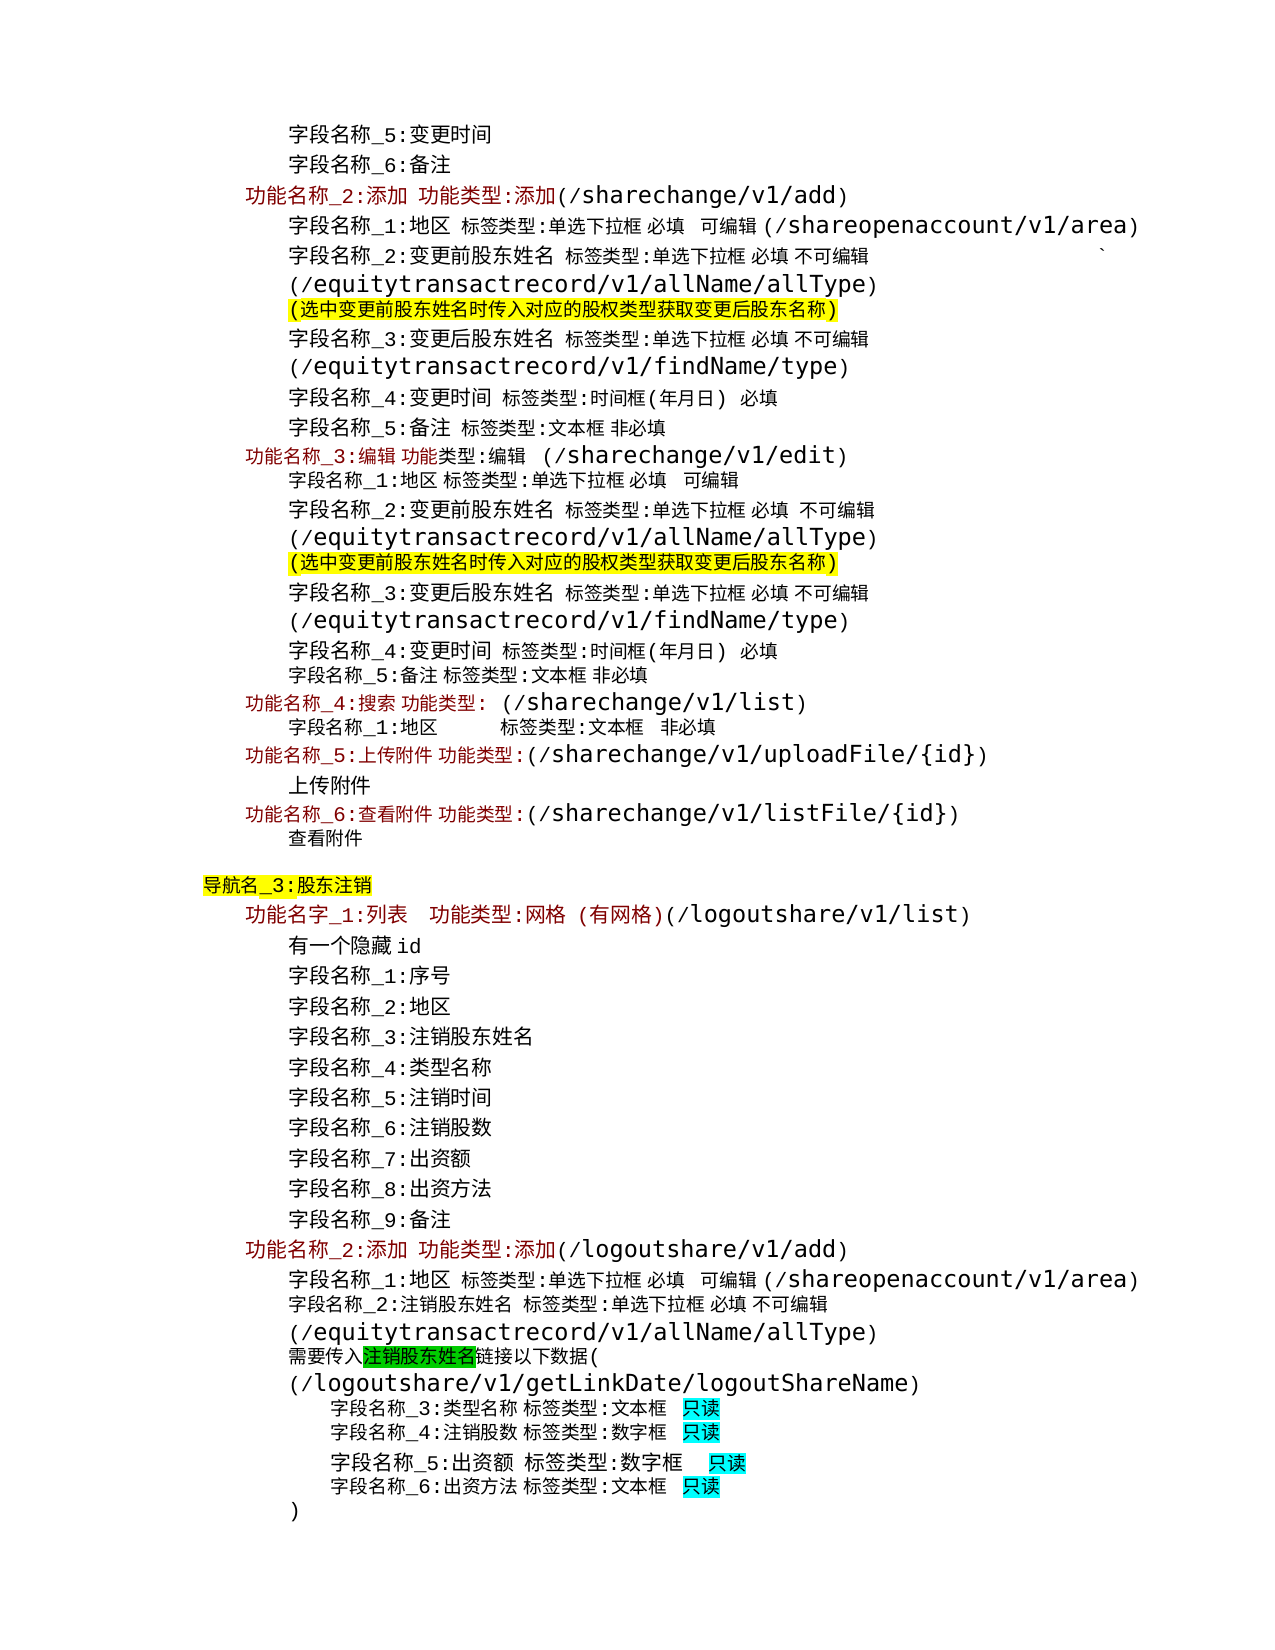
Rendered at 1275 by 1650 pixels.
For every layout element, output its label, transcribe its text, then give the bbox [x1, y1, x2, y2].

text 功能名称_2:添加 功能类型:添加(/logoutshare/v1/add) [118, 1233, 1157, 1264]
text (选中变更前股东姓名时传入对应的股权类型获取变更后股东名称) [118, 552, 1157, 576]
text 字段名称_8:出资方法 [118, 1172, 1157, 1203]
text 需要传入注销股东姓名链接以下数据( [118, 1346, 1157, 1370]
text 字段名称_4:类型名称 [118, 1051, 1157, 1081]
text 导航名_3:股东注销 [118, 875, 1157, 899]
text 字段名称_5:出资额 标签类型:数字框 只读 [118, 1446, 1157, 1476]
text 功能名称_4:搜索 功能类型: (/sharechange/v1/list) [118, 689, 1157, 717]
text 查看附件 [118, 827, 1157, 851]
text 字段名称_5:备注 标签类型:文本框 非必填 [118, 411, 1157, 442]
text 字段名称_1:地区 标签类型:单选下拉框 必填 可编辑 [118, 470, 1157, 493]
text 字段名称_7:出资额 [118, 1142, 1157, 1172]
text 字段名称_2:变更前股东姓名 标签类型:单选下拉框 必填 不可编辑 [118, 493, 1157, 524]
text 字段名称_4:变更时间 标签类型:时间框(年月日) 必填 [118, 634, 1157, 665]
text 字段名称_2:地区 [118, 990, 1157, 1020]
text 功能名字_1:列表 功能类型:网格 (有网格)(/logoutshare/v1/list) [118, 899, 1157, 929]
text 功能名称_2:添加 功能类型:添加(/sharechange/v1/add) [118, 179, 1157, 209]
text 字段名称_3:类型名称 标签类型:文本框 只读 [118, 1398, 1157, 1422]
text 字段名称_1:地区 标签类型:单选下拉框 必填 可编辑 (/shareopenaccount/v1/area) [118, 1264, 1157, 1294]
text 字段名称_3:注销股东姓名 [118, 1020, 1157, 1051]
text (选中变更前股东姓名时传入对应的股权类型获取变更后股东名称) [118, 298, 1157, 322]
text (/equitytransactrecord/v1/findName/type) [118, 353, 1157, 381]
text 字段名称_6:出资方法 标签类型:文本框 只读 [118, 1476, 1157, 1500]
text 字段名称_6:备注 [118, 148, 1157, 179]
text 字段名称_1:地区 标签类型:单选下拉框 必填 可编辑 (/shareopenaccount/v1/area) [118, 209, 1157, 240]
text (/equitytransactrecord/v1/findName/type) [118, 606, 1157, 634]
text 字段名称_2:注销股东姓名 标签类型:单选下拉框 必填 不可编辑 [118, 1294, 1157, 1318]
text 字段名称_5:变更时间 [118, 118, 1157, 148]
text (/logoutshare/v1/getLinkDate/logoutShareName) [118, 1370, 1157, 1398]
text 上传附件 [118, 769, 1157, 799]
text 字段名称_3:变更后股东姓名 标签类型:单选下拉框 必填 不可编辑 [118, 322, 1157, 353]
text 字段名称_5:注销时间 [118, 1081, 1157, 1112]
text 字段名称_1:地区 标签类型:文本框 非必填 [118, 717, 1157, 741]
text 字段名称_2:变更前股东姓名 标签类型:单选下拉框 必填 不可编辑 ` (/equitytransactrecord/v1/allName/allType) [118, 240, 1157, 298]
text 功能名称_5:上传附件 功能类型:(/sharechange/v1/uploadFile/{id}) [118, 741, 1157, 769]
text ) [118, 1500, 1157, 1524]
text 字段名称_4:注销股数 标签类型:数字框 只读 [118, 1422, 1157, 1446]
text 字段名称_9:备注 [118, 1203, 1157, 1233]
text 有一个隐藏id [118, 929, 1157, 959]
text 功能名称_6:查看附件 功能类型:(/sharechange/v1/listFile/{id}) [118, 799, 1157, 827]
text 字段名称_3:变更后股东姓名 标签类型:单选下拉框 必填 不可编辑 [118, 576, 1157, 606]
text 字段名称_5:备注 标签类型:文本框 非必填 [118, 665, 1157, 689]
text 字段名称_4:变更时间 标签类型:时间框(年月日) 必填 [118, 381, 1157, 411]
text (/equitytransactrecord/v1/allName/allType) [118, 524, 1157, 552]
text 字段名称_6:注销股数 [118, 1112, 1157, 1142]
text 字段名称_1:序号 [118, 959, 1157, 990]
text 功能名称_3:编辑 功能类型:编辑 (/sharechange/v1/edit) [118, 442, 1157, 470]
text (/equitytransactrecord/v1/allName/allType) [118, 1318, 1157, 1346]
